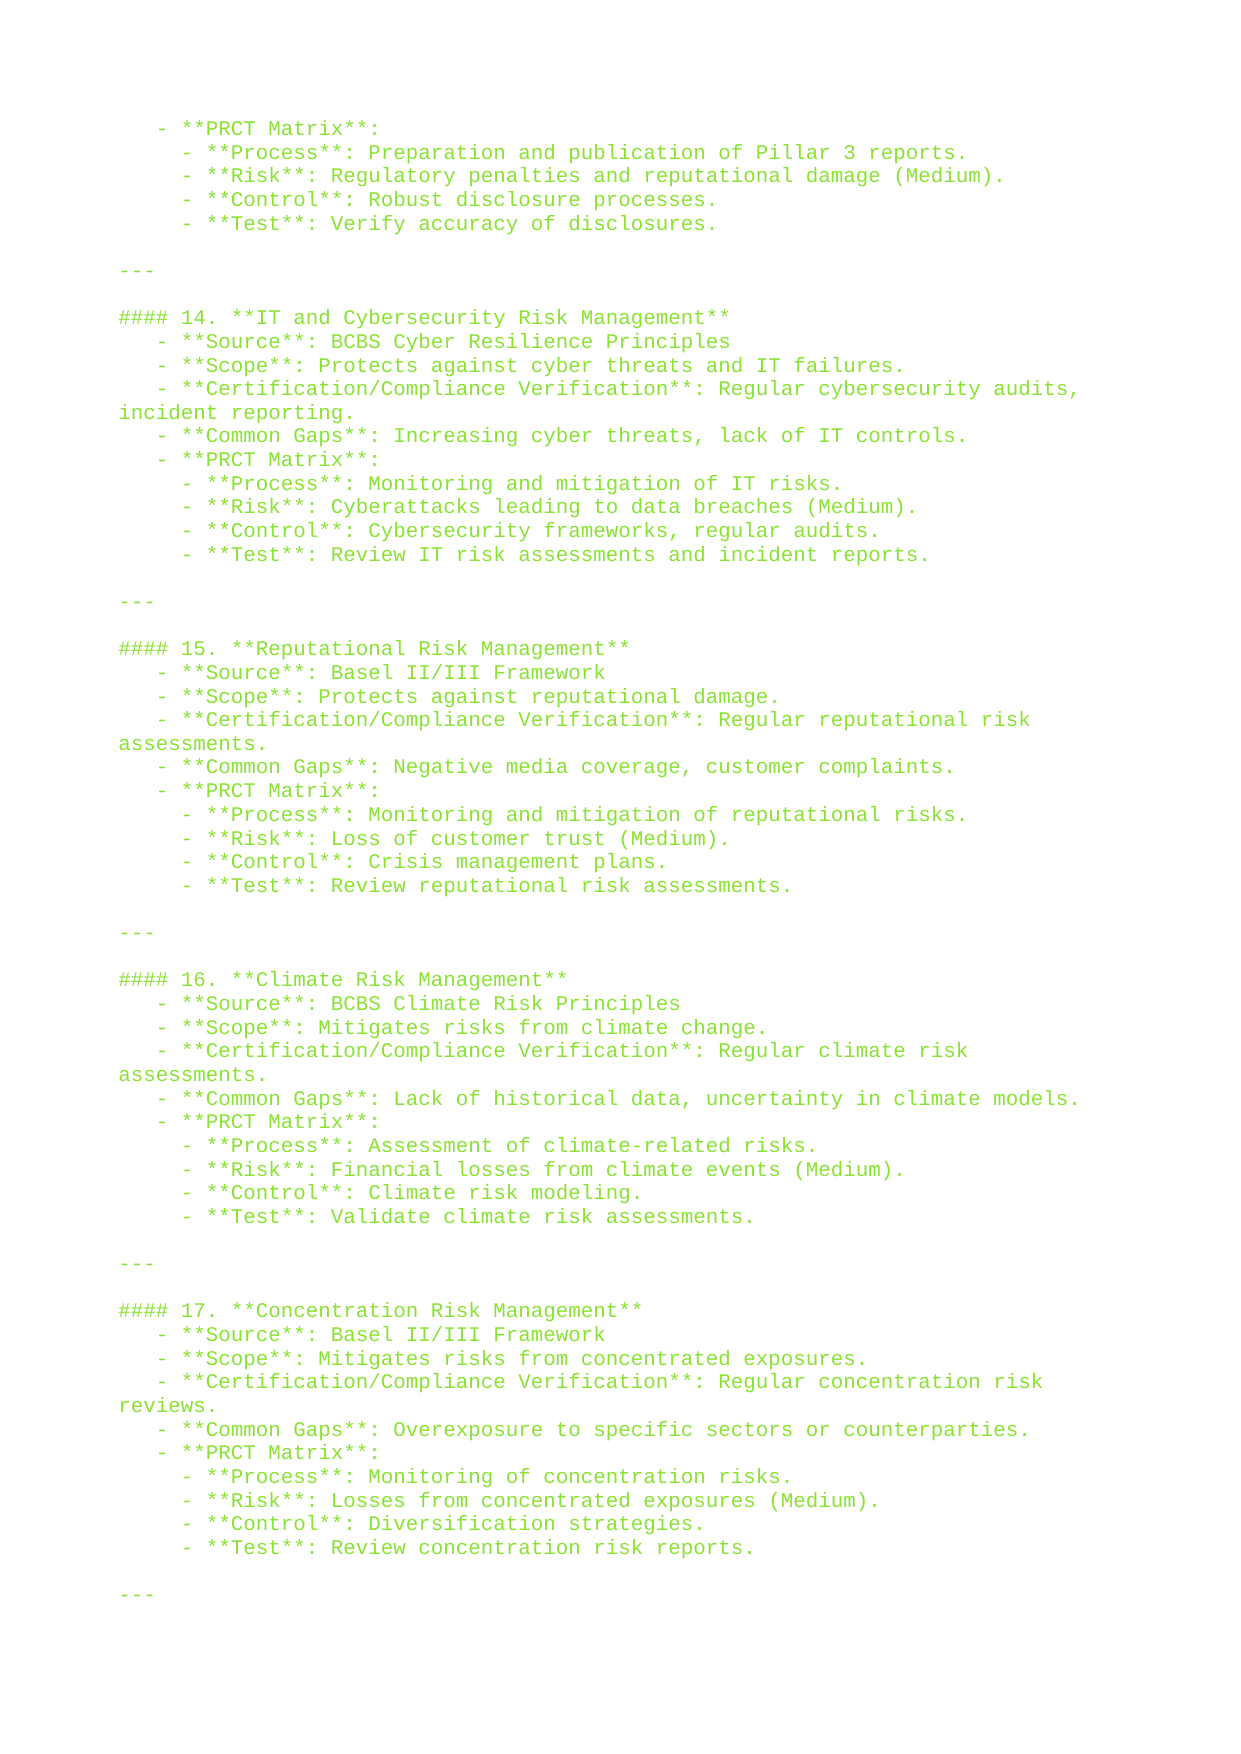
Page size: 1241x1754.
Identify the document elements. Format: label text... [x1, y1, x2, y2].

text - **Control**: Crisis management plans. [118, 851, 1122, 875]
text - **Certification/Compliance Verification**: Regular reputational risk assessments. [118, 709, 1122, 757]
text #### 14. **IT and Cybersecurity Risk Management** [118, 307, 1122, 331]
text - **PRCT Matrix**: [118, 780, 1122, 804]
text - **Risk**: Cyberattacks leading to data breaches (Medium). [118, 496, 1122, 520]
text - **Risk**: Losses from concentrated exposures (Medium). [118, 1489, 1122, 1513]
text - **Scope**: Protects against reputational damage. [118, 686, 1122, 709]
text - **Source**: Basel II/III Framework [118, 662, 1122, 686]
text - **Test**: Validate climate risk assessments. [118, 1206, 1122, 1229]
text #### 15. **Reputational Risk Management** [118, 638, 1122, 662]
text --- [118, 1584, 1122, 1608]
text - **PRCT Matrix**: [118, 1111, 1122, 1135]
text - **Common Gaps**: Overexposure to specific sectors or counterparties. [118, 1419, 1122, 1442]
text - **Control**: Diversification strategies. [118, 1513, 1122, 1537]
text - **Scope**: Mitigates risks from climate change. [118, 1017, 1122, 1040]
text --- [118, 260, 1122, 284]
text - **Certification/Compliance Verification**: Regular concentration risk reviews. [118, 1371, 1122, 1419]
text - **PRCT Matrix**: [118, 449, 1122, 473]
text - **Process**: Preparation and publication of Pillar 3 reports. [118, 142, 1122, 165]
text - **Process**: Assessment of climate-related risks. [118, 1135, 1122, 1158]
text #### 17. **Concentration Risk Management** [118, 1300, 1122, 1324]
text - **Test**: Review concentration risk reports. [118, 1537, 1122, 1561]
text - **Common Gaps**: Increasing cyber threats, lack of IT controls. [118, 426, 1122, 449]
text - **Process**: Monitoring of concentration risks. [118, 1466, 1122, 1489]
text - **Common Gaps**: Lack of historical data, uncertainty in climate models. [118, 1088, 1122, 1111]
text - **Common Gaps**: Negative media coverage, customer complaints. [118, 757, 1122, 780]
text - **Certification/Compliance Verification**: Regular cybersecurity audits, incident reporting. [118, 378, 1122, 426]
text - **Scope**: Protects against cyber threats and IT failures. [118, 354, 1122, 378]
text - **Control**: Cybersecurity frameworks, regular audits. [118, 520, 1122, 544]
text --- [118, 1253, 1122, 1277]
text - **Control**: Robust disclosure processes. [118, 189, 1122, 213]
text - **Certification/Compliance Verification**: Regular climate risk assessments. [118, 1040, 1122, 1088]
text - **Process**: Monitoring and mitigation of reputational risks. [118, 804, 1122, 827]
text - **Source**: BCBS Climate Risk Principles [118, 993, 1122, 1017]
text - **Risk**: Regulatory penalties and reputational damage (Medium). [118, 165, 1122, 189]
text - **Source**: BCBS Cyber Resilience Principles [118, 331, 1122, 354]
text - **PRCT Matrix**: [118, 1442, 1122, 1466]
text - **Risk**: Loss of customer trust (Medium). [118, 827, 1122, 851]
text - **Risk**: Financial losses from climate events (Medium). [118, 1158, 1122, 1182]
text - **PRCT Matrix**: [118, 118, 1122, 142]
text --- [118, 922, 1122, 946]
text - **Scope**: Mitigates risks from concentrated exposures. [118, 1348, 1122, 1371]
text - **Process**: Monitoring and mitigation of IT risks. [118, 473, 1122, 496]
text - **Test**: Verify accuracy of disclosures. [118, 213, 1122, 236]
text - **Test**: Review reputational risk assessments. [118, 875, 1122, 898]
text - **Test**: Review IT risk assessments and incident reports. [118, 544, 1122, 567]
text - **Source**: Basel II/III Framework [118, 1324, 1122, 1348]
text #### 16. **Climate Risk Management** [118, 969, 1122, 993]
text - **Control**: Climate risk modeling. [118, 1182, 1122, 1206]
text --- [118, 591, 1122, 615]
